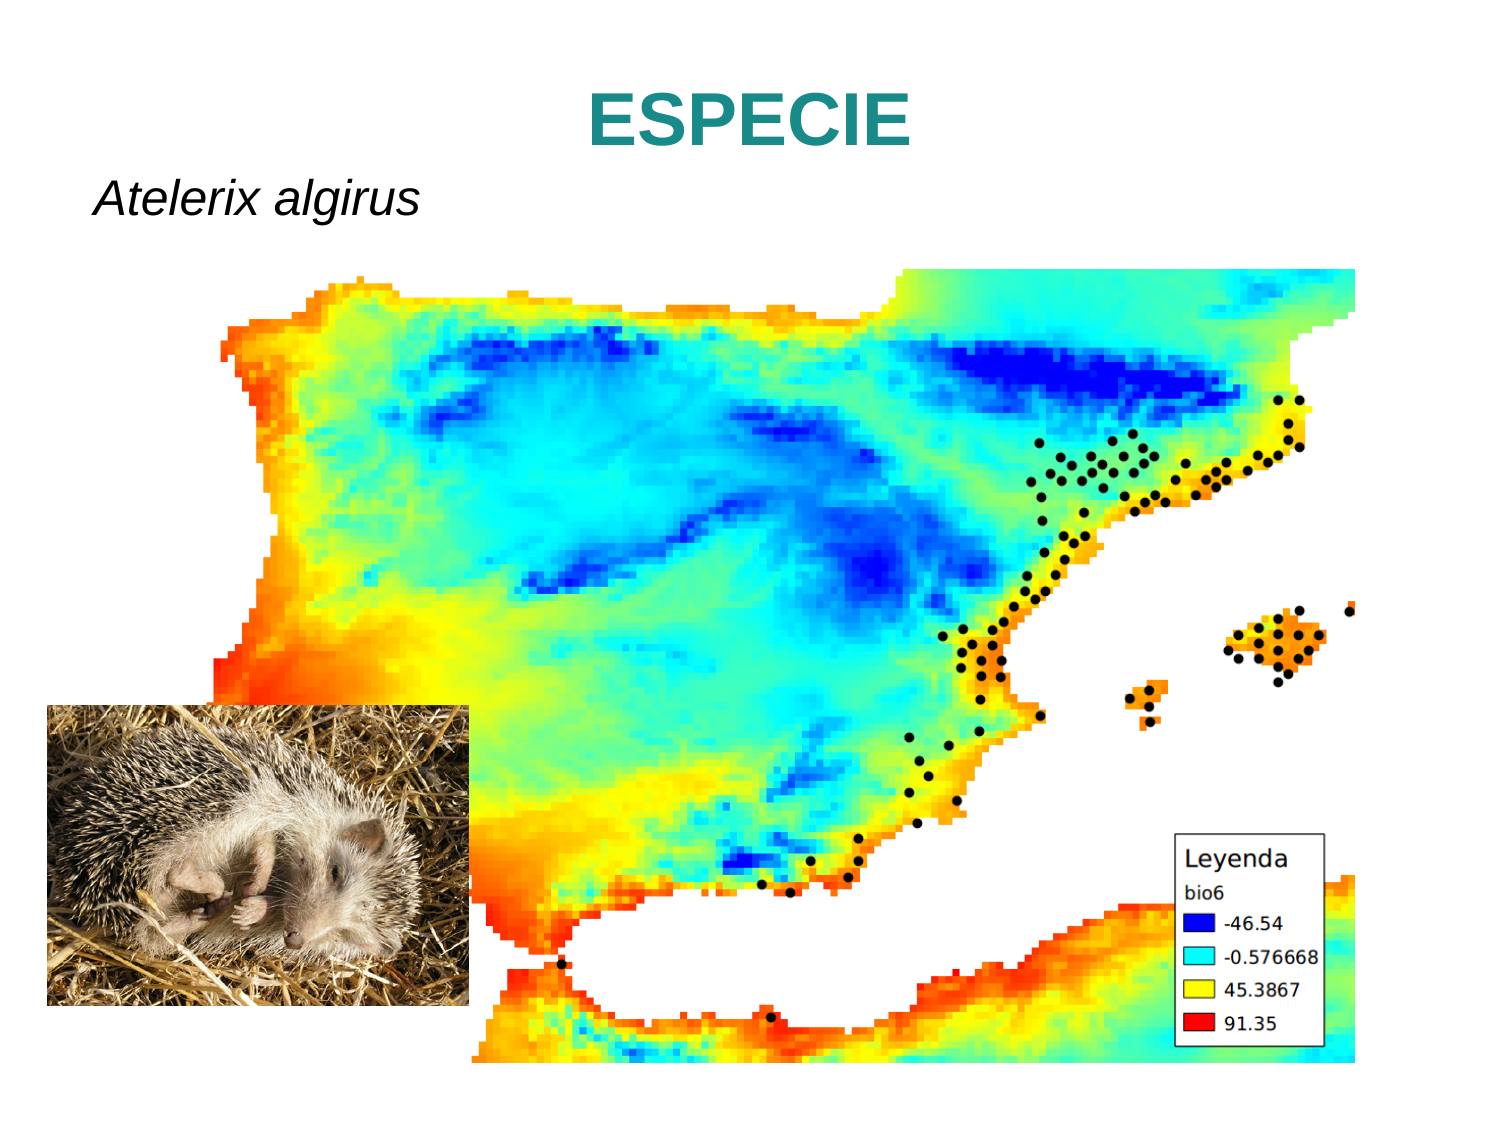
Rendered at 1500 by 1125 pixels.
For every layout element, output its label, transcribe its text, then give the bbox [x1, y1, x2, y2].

text_box Atelerix algirus [78, 157, 436, 233]
picture [47, 269, 1355, 1063]
title ESPECIE [112, 68, 1388, 172]
